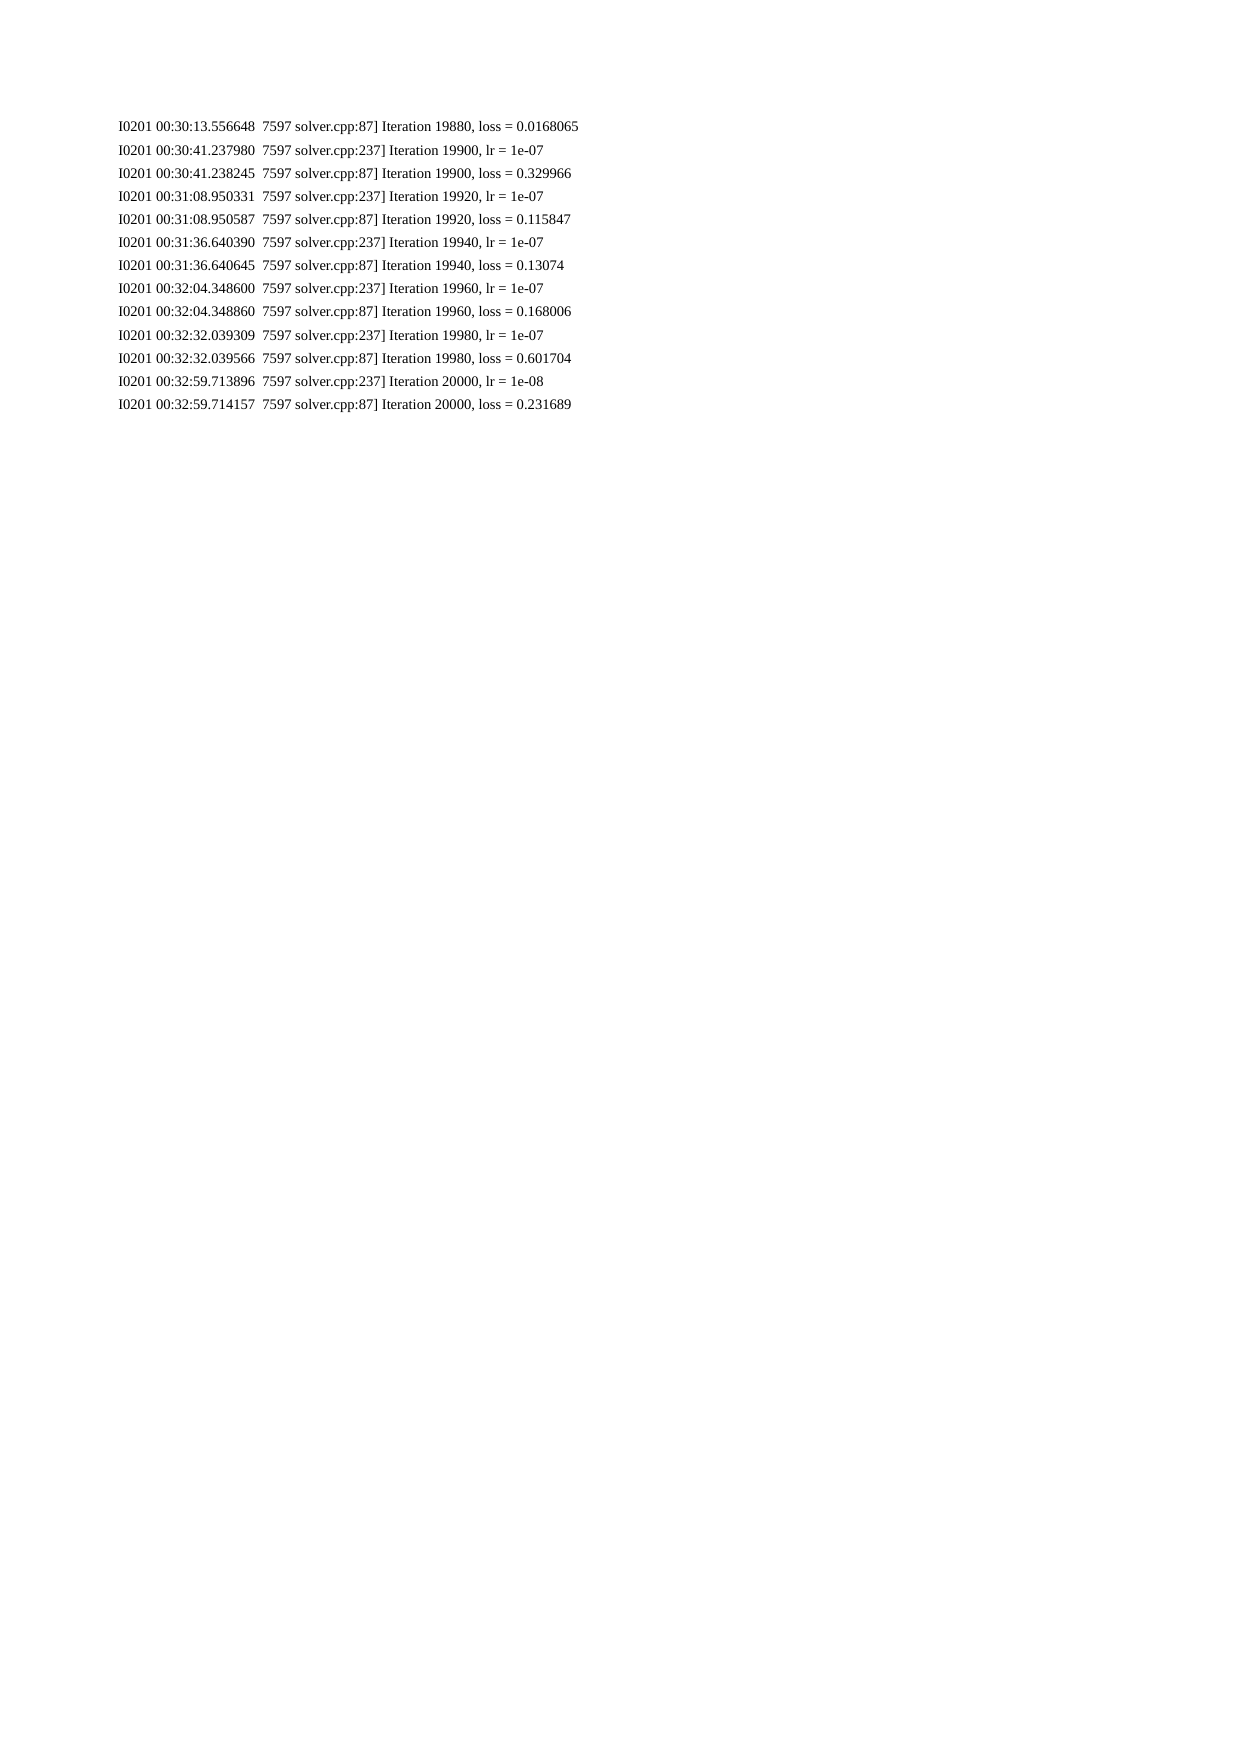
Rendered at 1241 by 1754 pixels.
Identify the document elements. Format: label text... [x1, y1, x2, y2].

text I0201 00:32:32.039566 7597 solver.cpp:87] Iteration 19980, loss = 0.601704 [118, 349, 1122, 366]
text I0201 00:30:41.237980 7597 solver.cpp:237] Iteration 19900, lr = 1e-07 [118, 141, 1122, 158]
text I0201 00:32:04.348600 7597 solver.cpp:237] Iteration 19960, lr = 1e-07 [118, 280, 1122, 297]
text I0201 00:32:59.714157 7597 solver.cpp:87] Iteration 20000, loss = 0.231689 [118, 396, 1122, 412]
text I0201 00:32:59.713896 7597 solver.cpp:237] Iteration 20000, lr = 1e-08 [118, 372, 1122, 389]
text I0201 00:31:08.950331 7597 solver.cpp:237] Iteration 19920, lr = 1e-07 [118, 187, 1122, 204]
text I0201 00:30:13.556648 7597 solver.cpp:87] Iteration 19880, loss = 0.0168065 [118, 118, 1122, 135]
text I0201 00:31:36.640390 7597 solver.cpp:237] Iteration 19940, lr = 1e-07 [118, 234, 1122, 251]
text I0201 00:32:32.039309 7597 solver.cpp:237] Iteration 19980, lr = 1e-07 [118, 326, 1122, 343]
text I0201 00:32:04.348860 7597 solver.cpp:87] Iteration 19960, loss = 0.168006 [118, 303, 1122, 320]
text I0201 00:30:41.238245 7597 solver.cpp:87] Iteration 19900, loss = 0.329966 [118, 164, 1122, 181]
text I0201 00:31:08.950587 7597 solver.cpp:87] Iteration 19920, loss = 0.115847 [118, 211, 1122, 227]
text I0201 00:31:36.640645 7597 solver.cpp:87] Iteration 19940, loss = 0.13074 [118, 257, 1122, 274]
